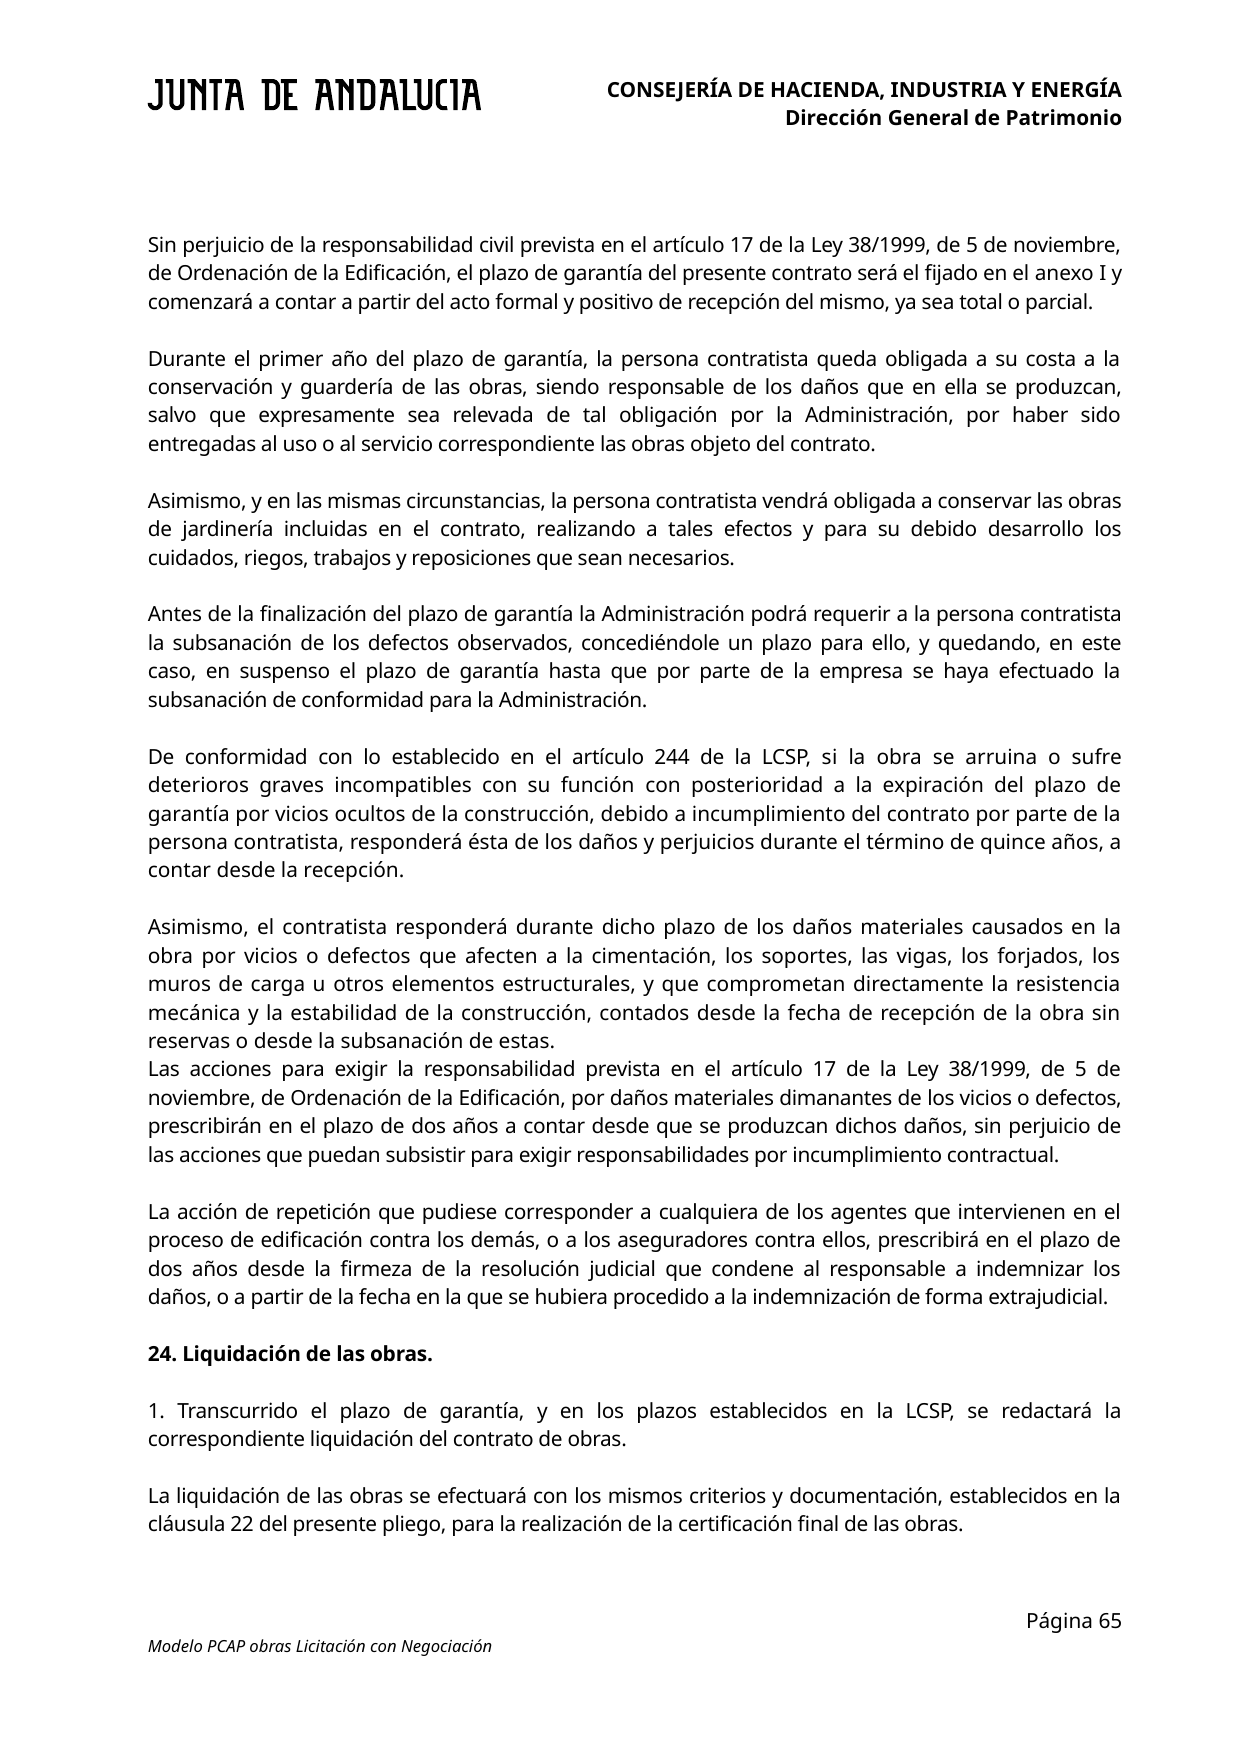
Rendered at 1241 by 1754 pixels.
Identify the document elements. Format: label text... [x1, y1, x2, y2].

text Asimismo, el contratista responderá durante dicho plazo de los daños materiales causados en la obra por vicios o defectos que afecten a la cimentación, los soportes, las vigas, los forjados, los muros de carga u otros elementos estructurales, y que comprometan directamente la resistencia mecánica y la estabilidad de la construcción, contados desde la fecha de recepción de la obra sin reservas o desde la subsanación de estas. [148, 912, 1122, 1054]
text Las acciones para exigir la responsabilidad prevista en el artículo 17 de la Ley 38/1999, de 5 de noviembre, de Ordenación de la Edificación, por daños materiales dimanantes de los vicios o defectos, prescribirán en el plazo de dos años a contar desde que se produzcan dichos daños, sin perjuicio de las acciones que puedan subsistir para exigir responsabilidades por incumplimiento contractual. [148, 1054, 1122, 1168]
text Antes de la finalización del plazo de garantía la Administración podrá requerir a la persona contratista la subsanación de los defectos observados, concediéndole un plazo para ello, y quedando, en este caso, en suspenso el plazo de garantía hasta que por parte de la empresa se haya efectuado la subsanación de conformidad para la Administración. [148, 599, 1122, 713]
text 24. Liquidación de las obras. [148, 1339, 1122, 1367]
text 1. Transcurrido el plazo de garantía, y en los plazos establecidos en la LCSP, se redactará la correspondiente liquidación del contrato de obras. [148, 1396, 1122, 1453]
text La liquidación de las obras se efectuará con los mismos criterios y documentación, establecidos en la cláusula 22 del presente pliego, para la realización de la certificación final de las obras. [148, 1481, 1122, 1538]
text De conformidad con lo establecido en el artículo 244 de la LCSP, si la obra se arruina o sufre deterioros graves incompatibles con su función con posterioridad a la expiración del plazo de garantía por vicios ocultos de la construcción, debido a incumplimiento del contrato por parte de la persona contratista, responderá ésta de los daños y perjuicios durante el término de quince años, a contar desde la recepción. [148, 742, 1122, 884]
text La acción de repetición que pudiese corresponder a cualquiera de los agentes que intervienen en el proceso de edificación contra los demás, o a los aseguradores contra ellos, prescribirá en el plazo de dos años desde la firmeza de la resolución judicial que condene al responsable a indemnizar los daños, o a partir de la fecha en la que se hubiera procedido a la indemnización de forma extrajudicial. [148, 1197, 1122, 1311]
text Asimismo, y en las mismas circunstancias, la persona contratista vendrá obligada a conservar las obras de jardinería incluidas en el contrato, realizando a tales efectos y para su debido desarrollo los cuidados, riegos, trabajos y reposiciones que sean necesarios. [148, 486, 1122, 571]
text Durante el primer año del plazo de garantía, la persona contratista queda obligada a su costa a la conservación y guardería de las obras, siendo responsable de los daños que en ella se produzcan, salvo que expresamente sea relevada de tal obligación por la Administración, por haber sido entregadas al uso o al servicio correspondiente las obras objeto del contrato. [148, 344, 1122, 457]
text Sin perjuicio de la responsabilidad civil prevista en el artículo 17 de la Ley 38/1999, de 5 de noviembre, de Ordenación de la Edificación, el plazo de garantía del presente contrato será el fijado en el anexo I y comenzará a contar a partir del acto formal y positivo de recepción del mismo, ya sea total o parcial. [148, 230, 1122, 315]
